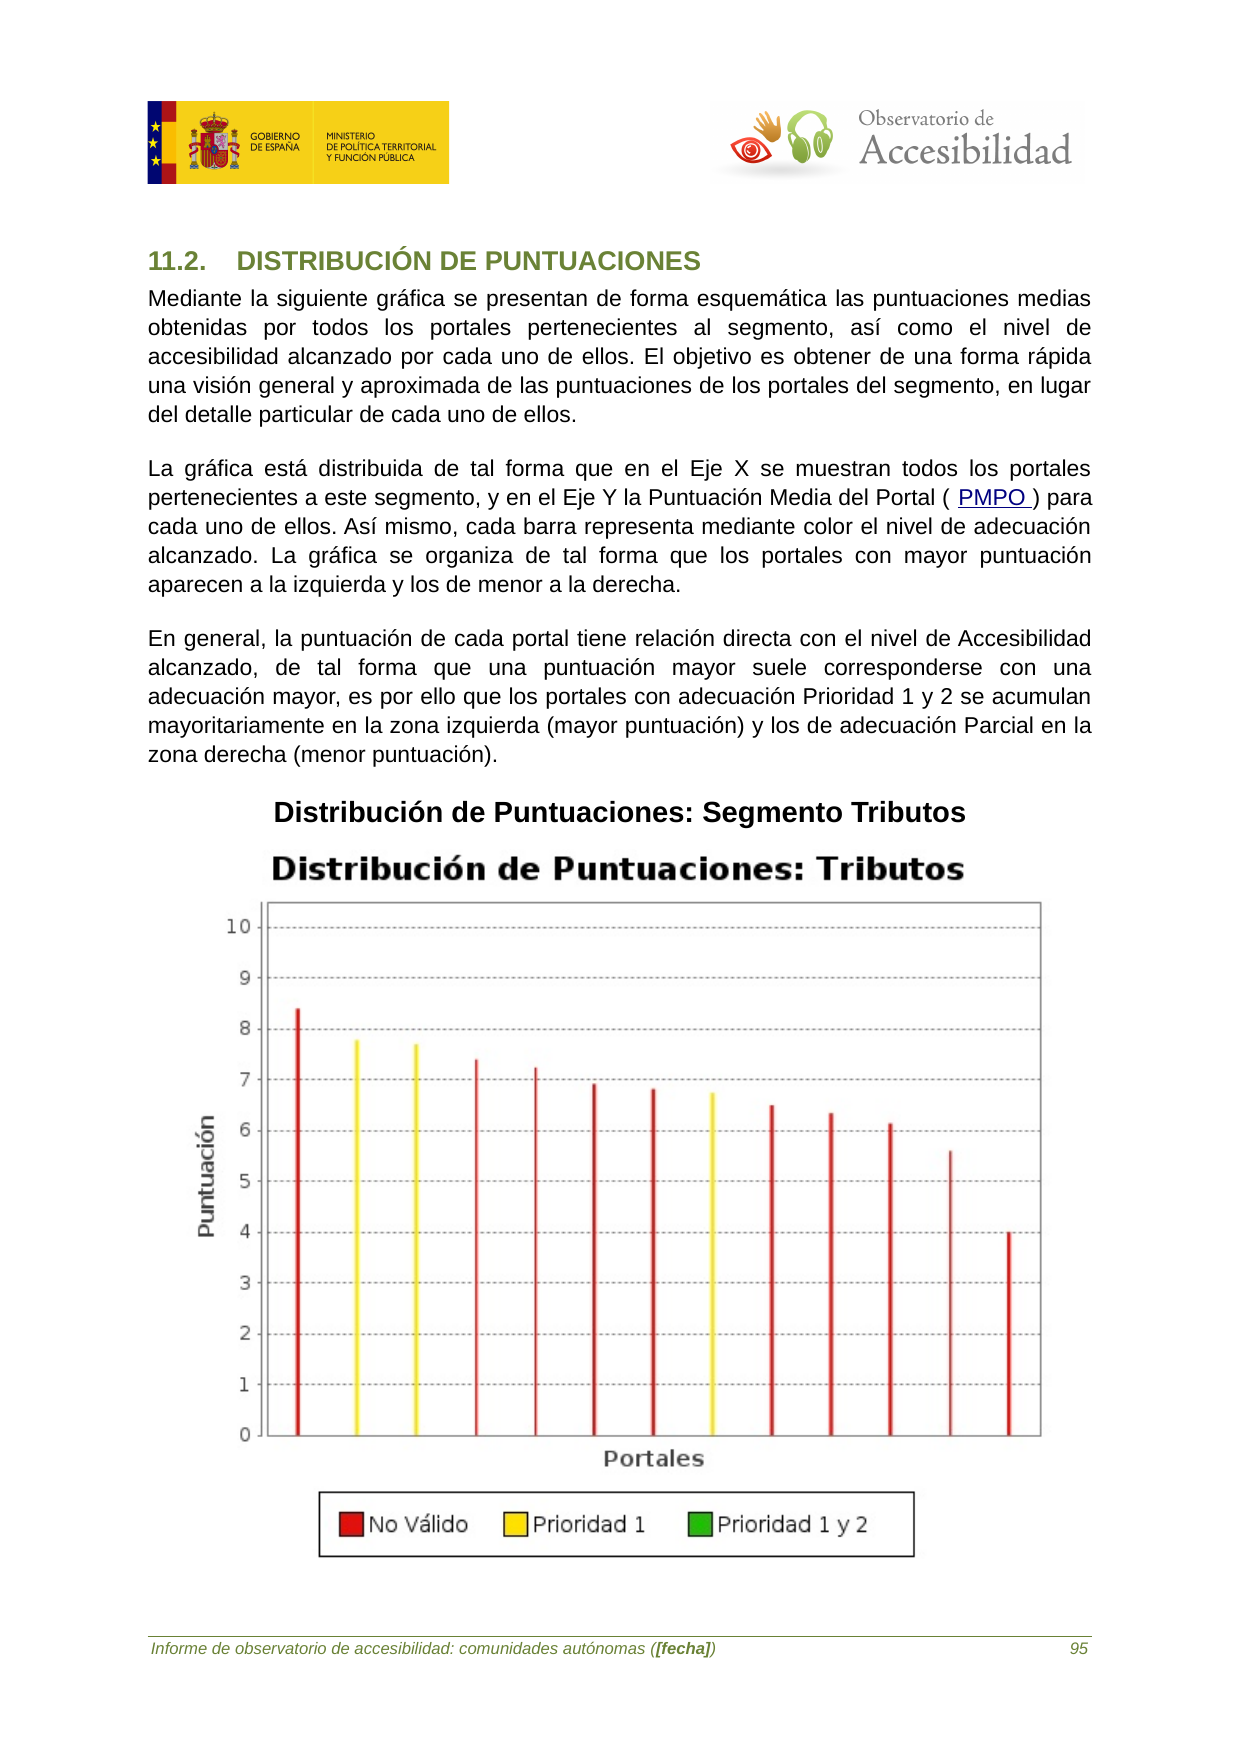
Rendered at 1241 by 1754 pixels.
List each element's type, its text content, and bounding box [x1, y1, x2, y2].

picture [710, 101, 1086, 184]
text En general, la puntuación de cada portal tiene relación directa con el nivel de Accesibilidad alcanzado, de tal forma que una puntuación mayor suele corresponderse con una adecuación mayor, es por ello que los portales con adecuación Prioridad 1 y 2 se acumulan mayoritariamente en la zona izquierda (mayor puntuación) y los de adecuación Parcial en la zona derecha (menor puntuación). [148, 625, 1092, 767]
picture [175, 849, 1059, 1559]
text Distribución de Puntuaciones: Segmento Tributos [148, 795, 1092, 828]
picture [147, 101, 450, 184]
text Mediante la siguiente gráfica se presentan de forma esquemática las puntuaciones medias obtenidas por todos los portales pertenecientes al segmento, así como el nivel de accesibilidad alcanzado por cada uno de ellos. El objetivo es obtener de una forma rápida una visión general y aproximada de las puntuaciones de los portales del segmento, en lugar del detalle particular de cada uno de ellos. [148, 285, 1092, 427]
subtitle Distribución de puntuaciones [148, 245, 1092, 276]
text La gráfica está distribuida de tal forma que en el Eje X se muestran todos los portales pertenecientes a este segmento, y en el Eje Y la Puntuación Media del Portal ( PMPO ) para cada uno de ellos. Así mismo, cada barra representa mediante color el nivel de adecuación alcanzado. La gráfica se organiza de tal forma que los portales con mayor puntuación aparecen a la izquierda y los de menor a la derecha. [148, 455, 1092, 597]
